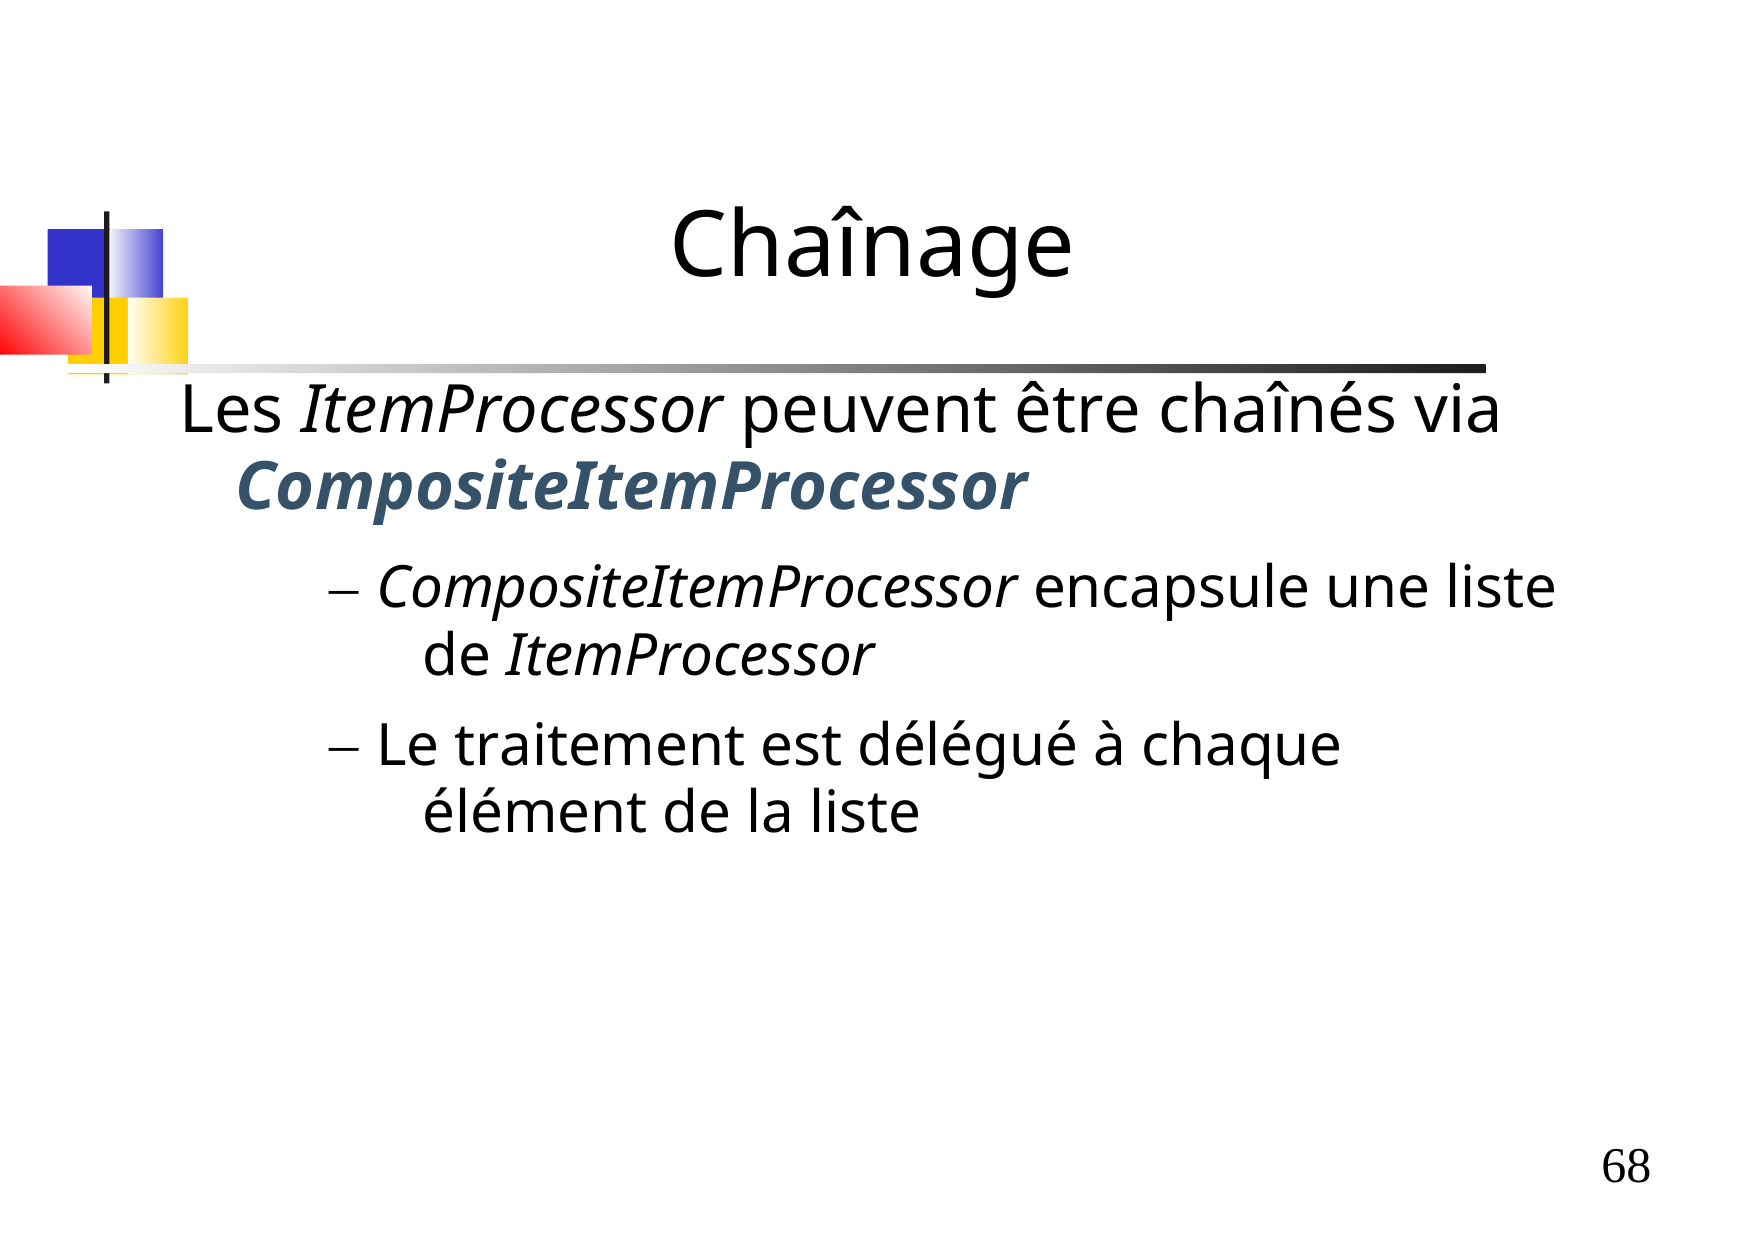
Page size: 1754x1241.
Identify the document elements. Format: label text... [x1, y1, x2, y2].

list Les ItemProcessor peuvent être chaînés via CompositeItemProcessor CompositeItemProcessor encapsule une liste de ItemProcessor Le traitement est délégué à chaque élément de la liste [179, 371, 1567, 1091]
title Chaînage [179, 139, 1567, 351]
